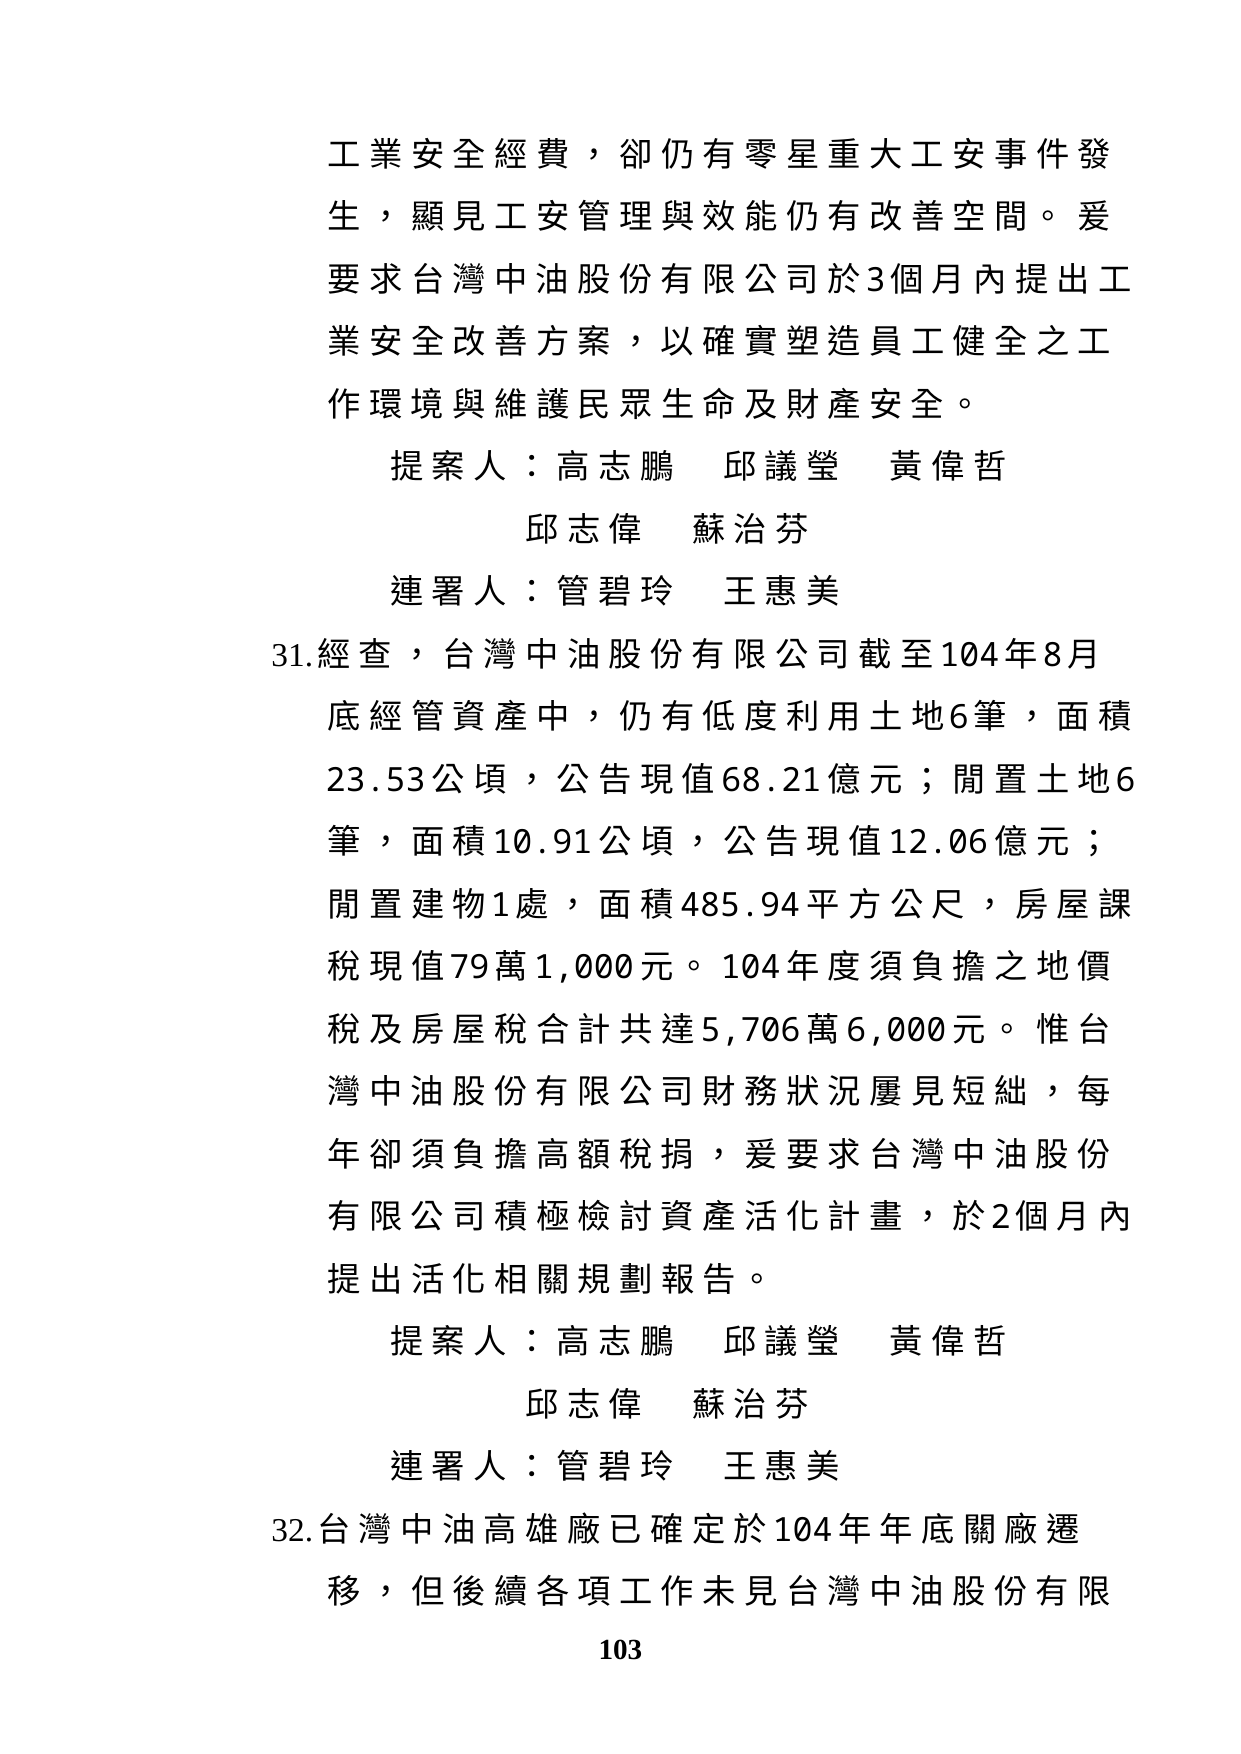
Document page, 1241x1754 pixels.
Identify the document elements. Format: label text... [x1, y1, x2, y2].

text 提案人：高志鵬 邱議瑩 黃偉哲 邱志偉 蘇治芬 [381, 1298, 1032, 1423]
list 台灣中油高雄廠已確定於104年年底關廠遷移，但後續各項工作未見台灣中油股份有限 [270, 1485, 1136, 1610]
text 提案人：高志鵬 邱議瑩 黃偉哲 邱志偉 蘇治芬 [381, 423, 1032, 548]
text 連署人：管碧玲 王惠美 [381, 1423, 1032, 1485]
list 工業安全經費，卻仍有零星重大工安事件發生，顯見工安管理與效能仍有改善空間。爰要求台灣中油股份有限公司於3個月內提出工業安全改善方案，以確實塑造員工健全之工作環境與維護民眾生命及財產安全。 [270, 110, 1136, 423]
list 經查，台灣中油股份有限公司截至104年8月底經管資產中，仍有低度利用土地6筆，面積23.53公頃，公告現值68.21億元；閒置土地6筆，面積10.91公頃，公告現值12.06億元；閒置建物1處，面積485.94平方公尺，房屋課稅現值79萬1,000元。104年度須負擔之地價稅及房屋稅合計共達5,706萬6,000元。惟台灣中油股份有限公司財務狀況屢見短絀，每年卻須負擔高額稅捐，爰要求台灣中油股份有限公司積極檢討資產活化計畫，於2個月內提出活化相關規劃報告。 [270, 610, 1136, 1298]
text 連署人：管碧玲 王惠美 [381, 548, 1032, 610]
